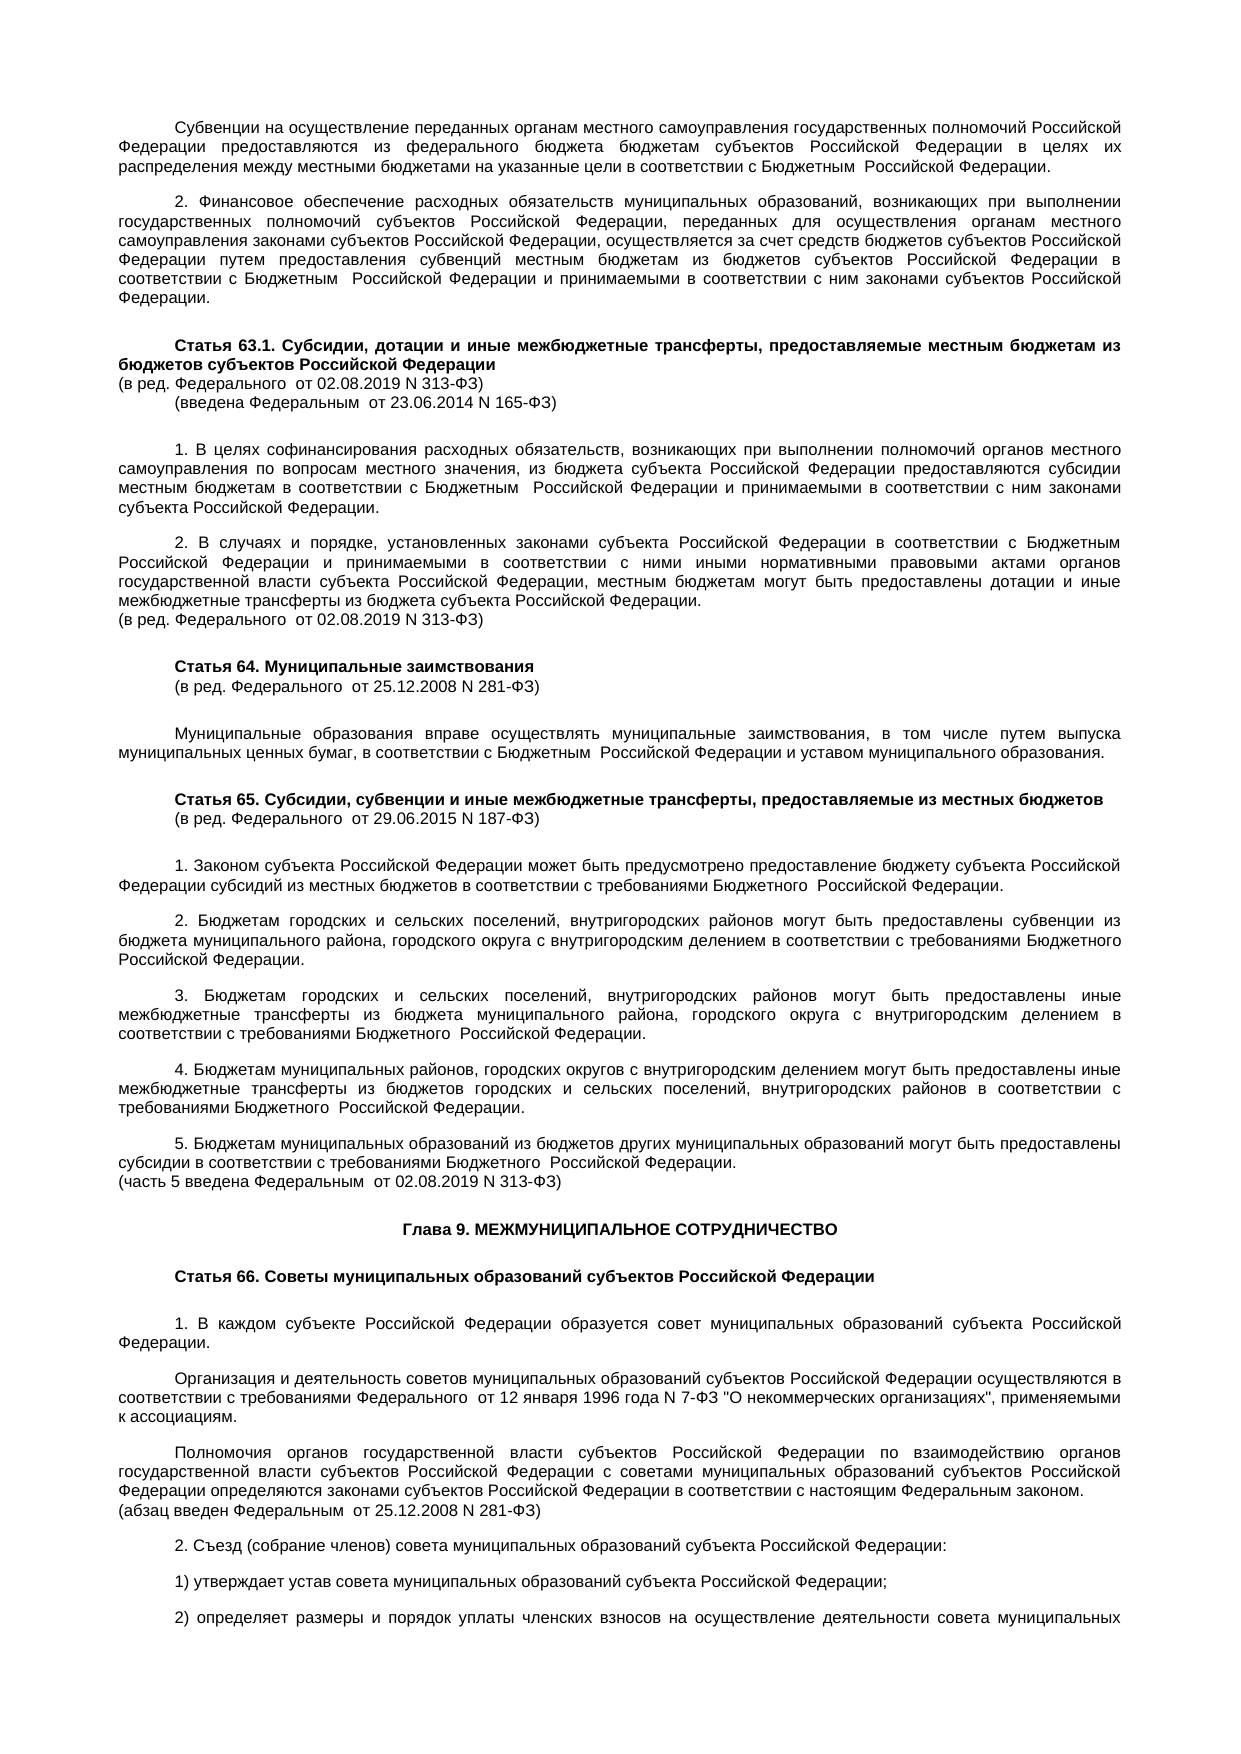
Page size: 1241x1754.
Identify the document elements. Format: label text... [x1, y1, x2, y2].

text (в ред. Федерального от 25.12.2008 N 281-ФЗ) [118, 676, 1122, 696]
text Субвенции на осуществление переданных органам местного самоуправления государственных полномочий Российской Федерации предоставляются из федерального бюджета бюджетам субъектов Российской Федерации в целях их распределения между местными бюджетами на указанные цели в соответствии с Бюджетным Российской Федерации. [118, 118, 1122, 176]
text Статья 63.1. Субсидии, дотации и иные межбюджетные трансферты, предоставляемые местным бюджетам из бюджетов субъектов Российской Федерации [118, 335, 1122, 374]
text (в ред. Федерального от 02.08.2019 N 313-ФЗ) [118, 610, 1122, 629]
text (в ред. Федерального от 29.06.2015 N 187-ФЗ) [118, 809, 1122, 828]
text 2. В случаях и порядке, установленных законами субъекта Российской Федерации в соответствии с Бюджетным Российской Федерации и принимаемыми в соответствии с ними иными нормативными правовыми актами органов государственной власти субъекта Российской Федерации, местным бюджетам могут быть предоставлены дотации и иные межбюджетные трансферты из бюджета субъекта Российской Федерации. [118, 533, 1122, 610]
text 1. В целях софинансирования расходных обязательств, возникающих при выполнении полномочий органов местного самоуправления по вопросам местного значения, из бюджета субъекта Российской Федерации предоставляются субсидии местным бюджетам в соответствии с Бюджетным Российской Федерации и принимаемыми в соответствии с ним законами субъекта Российской Федерации. [118, 440, 1122, 517]
text Муниципальные образования вправе осуществлять муниципальные заимствования, в том числе путем выпуска муниципальных ценных бумаг, в соответствии с Бюджетным Российской Федерации и уставом муниципального образования. [118, 723, 1122, 762]
text Статья 64. Муниципальные заимствования [118, 657, 1122, 676]
text (в ред. Федерального от 02.08.2019 N 313-ФЗ) [118, 374, 1122, 393]
text 2. Финансовое обеспечение расходных обязательств муниципальных образований, возникающих при выполнении государственных полномочий субъектов Российской Федерации, переданных для осуществления органам местного самоуправления законами субъектов Российской Федерации, осуществляется за счет средств бюджетов субъектов Российской Федерации путем предоставления субвенций местным бюджетам из бюджетов субъектов Российской Федерации в соответствии с Бюджетным Российской Федерации и принимаемыми в соответствии с ним законами субъектов Российской Федерации. [118, 192, 1122, 307]
text Полномочия органов государственной власти субъектов Российской Федерации по взаимодействию органов государственной власти субъектов Российской Федерации с советами муниципальных образований субъектов Российской Федерации определяются законами субъектов Российской Федерации в соответствии с настоящим Федеральным законом. [118, 1443, 1122, 1500]
text 5. Бюджетам муниципальных образований из бюджетов других муниципальных образований могут быть предоставлены субсидии в соответствии с требованиями Бюджетного Российской Федерации. [118, 1134, 1122, 1172]
text 2. Бюджетам городских и сельских поселений, внутригородских районов могут быть предоставлены субвенции из бюджета муниципального района, городского округа с внутригородским делением в соответствии с требованиями Бюджетного Российской Федерации. [118, 911, 1122, 969]
text 1. В каждом субъекте Российской Федерации образуется совет муниципальных образований субъекта Российской Федерации. [118, 1314, 1122, 1352]
text 4. Бюджетам муниципальных районов, городских округов с внутригородским делением могут быть предоставлены иные межбюджетные трансферты из бюджетов городских и сельских поселений, внутригородских районов в соответствии с требованиями Бюджетного Российской Федерации. [118, 1059, 1122, 1117]
text (часть 5 введена Федеральным от 02.08.2019 N 313-ФЗ) [118, 1172, 1122, 1191]
text Глава 9. МЕЖМУНИЦИПАЛЬНОЕ СОТРУДНИЧЕСТВО [118, 1219, 1122, 1238]
text (абзац введен Федеральным от 25.12.2008 N 281-ФЗ) [118, 1500, 1122, 1519]
text (введена Федеральным от 23.06.2014 N 165-ФЗ) [118, 393, 1122, 412]
text 2. Съезд (собрание членов) совета муниципальных образований субъекта Российской Федерации: [118, 1536, 1122, 1555]
text 1. Законом субъекта Российской Федерации может быть предусмотрено предоставление бюджету субъекта Российской Федерации субсидий из местных бюджетов в соответствии с требованиями Бюджетного Российской Федерации. [118, 856, 1122, 894]
text 3. Бюджетам городских и сельских поселений, внутригородских районов могут быть предоставлены иные межбюджетные трансферты из бюджета муниципального района, городского округа с внутригородским делением в соответствии с требованиями Бюджетного Российской Федерации. [118, 985, 1122, 1043]
text 1) утверждает устав совета муниципальных образований субъекта Российской Федерации; [118, 1572, 1122, 1591]
text Статья 65. Субсидии, субвенции и иные межбюджетные трансферты, предоставляемые из местных бюджетов [118, 790, 1122, 809]
text Организация и деятельность советов муниципальных образований субъектов Российской Федерации осуществляются в соответствии с требованиями Федерального от 12 января 1996 года N 7-ФЗ "О некоммерческих организациях", применяемыми к ассоциациям. [118, 1369, 1122, 1426]
text 2) определяет размеры и порядок уплаты членских взносов на осуществление деятельности совета муниципальных [118, 1608, 1122, 1627]
text Статья 66. Советы муниципальных образований субъектов Российской Федерации [118, 1266, 1122, 1286]
